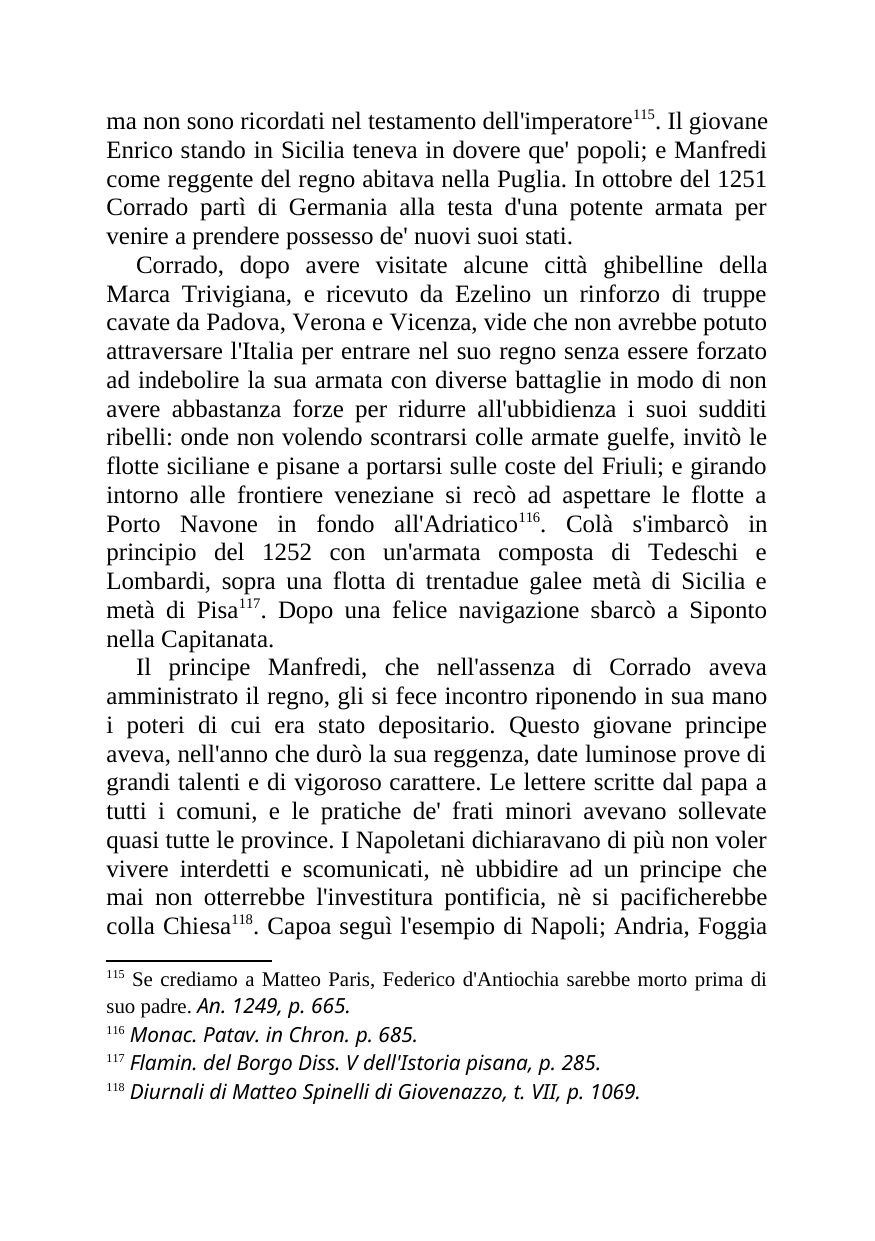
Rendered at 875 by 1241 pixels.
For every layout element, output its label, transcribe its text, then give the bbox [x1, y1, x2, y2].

text Corrado, dopo avere visitate alcune città ghibelline della Marca Trivigiana, e ricevuto da Ezelino un rinforzo di truppe cavate da Padova, Verona e Vicenza, vide che non avrebbe potuto attraversare l'Italia per entrare nel suo regno senza essere forzato ad indebolire la sua armata con diverse battaglie in modo di non avere abbastanza forze per ridurre all'ubbidienza i suoi sudditi ribelli: onde non volendo scontrarsi colle armate guelfe, invitò le flotte siciliane e pisane a portarsi sulle coste del Friuli; e girando intorno alle frontiere veneziane si recò ad aspettare le flotte a Porto Navone in fondo all'Adriatico. Colà s'imbarcò in principio del 1252 con un'armata composta di Tedeschi e Lombardi, sopra una flotta di trentadue galee metà di Sicilia e metà di Pisa. Dopo una felice navigazione sbarcò a Siponto nella Capitanata. [106, 250, 768, 652]
text ma non sono ricordati nel testamento dell'imperatore. Il giovane Enrico stando in Sicilia teneva in dovere que' popoli; e Manfredi come reggente del regno abitava nella Puglia. In ottobre del 1251 Corrado partì di Germania alla testa d'una potente armata per venire a prendere possesso de' nuovi suoi stati. [106, 106, 768, 250]
text Il principe Manfredi, che nell'assenza di Corrado aveva amministrato il regno, gli si fece incontro riponendo in sua mano i poteri di cui era stato depositario. Questo giovane principe aveva, nell'anno che durò la sua reggenza, date luminose prove di grandi talenti e di vigoroso carattere. Le lettere scritte dal papa a tutti i comuni, e le pratiche de' frati minori avevano sollevate quasi tutte le province. I Napoletani dichiaravano di più non voler vivere interdetti e scomunicati, nè ubbidire ad un principe che mai non otterrebbe l'investitura pontificia, nè si pacificherebbe colla Chiesa. Capoa seguì l'esempio di Napoli; Andria, Foggia [106, 652, 768, 940]
text Flamin. del Borgo Diss. V dell'Istoria pisana, p. 285. [106, 1048, 768, 1077]
text Se crediamo a Matteo Paris, Federico d'Antiochia sarebbe morto prima di suo padre. An. 1249, p. 665. [106, 967, 768, 1020]
text Monac. Patav. in Chron. p. 685. [106, 1020, 768, 1048]
text Diurnali di Matteo Spinelli di Giovenazzo, t. VII, p. 1069. [106, 1077, 768, 1105]
